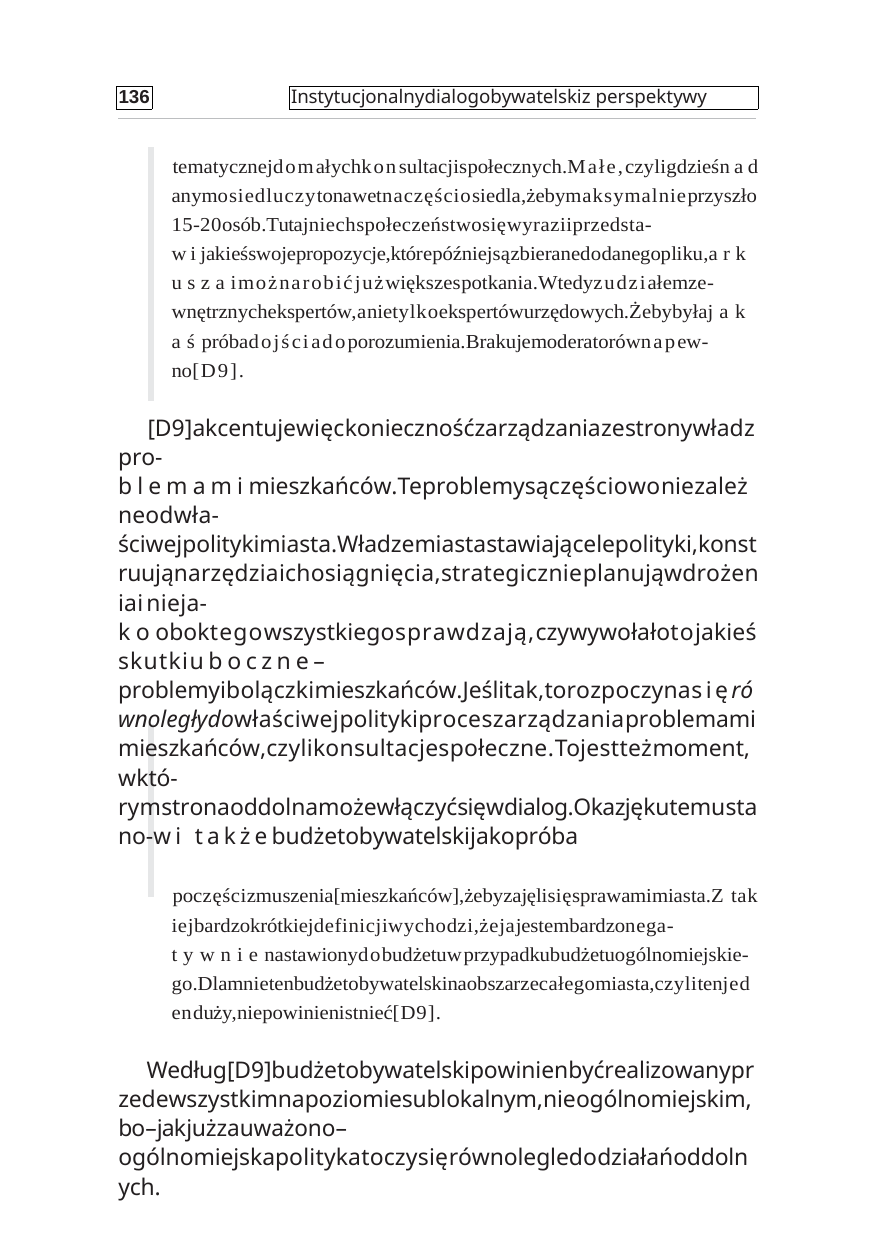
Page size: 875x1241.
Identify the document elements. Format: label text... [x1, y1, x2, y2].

text Według[D9]budżetobywatelskipowinienbyćrealizowanyprzedewszystkimnapoziomiesublokalnym,nieogólnomiejskim,bo–jakjużzauważono–ogólnomiejskapolitykatoczysięrównolegledodziałańoddolnych. [118, 1055, 756, 1201]
text tematycznejdomałychkonsultacjispołecznych.Małe,czyligdzieśnadanymosiedluczytonawetnaczęściosiedla,żebymaksymalnieprzyszło15-20osób.Tutajniechspołeczeństwosięwyraziiprzedsta-wijakieśswojepropozycje,którepóźniejsązbieranedodanegopliku,arkuszaimożnarobićjużwiększespotkania.Wtedyzudziałemze-wnętrznychekspertów,anietylkoekspertówurzędowych.Żebybyłajakaśpróbadojściadoporozumienia.Brakujemoderatorównapew-no[D9]. [171, 154, 758, 382]
text [D9]akcentujewięckoniecznośćzarządzaniazestronywładzpro-blemamimieszkańców.Teproblemysączęściowoniezależneodwła-ściwejpolitykimiasta.Władzemiastastawiającelepolityki,konstruująnarzędziaichosiągnięcia,strategicznieplanująwdrożeniainieja-kooboktegowszystkiegosprawdzają,czywywołałotojakieśskutkiuboczne–problemyibolączkimieszkańców.Jeślitak,torozpoczynasięrównoległydowłaściwejpolitykiproceszarządzaniaproblemamimieszkańców,czylikonsultacjespołeczne.Tojestteżmoment,wktó-rymstronaoddolnamożewłączyćsięwdialog.Okazjękutemustano-wi takżebudżetobywatelskijakopróba [118, 413, 762, 850]
text poczęścizmuszenia[mieszkańców],żebyzajęlisięsprawamimiasta.Ztakiejbardzokrótkiejdefinicjiwychodzi,żejajestembardzonega-tywnienastawionydobudżetuwprzypadkubudżetuogólnomiejskie-go.Dlamnietenbudżetobywatelskinaobszarzecałegomiasta,czylitenjedenduży,niepowinienistnieć[D9]. [171, 884, 758, 1024]
